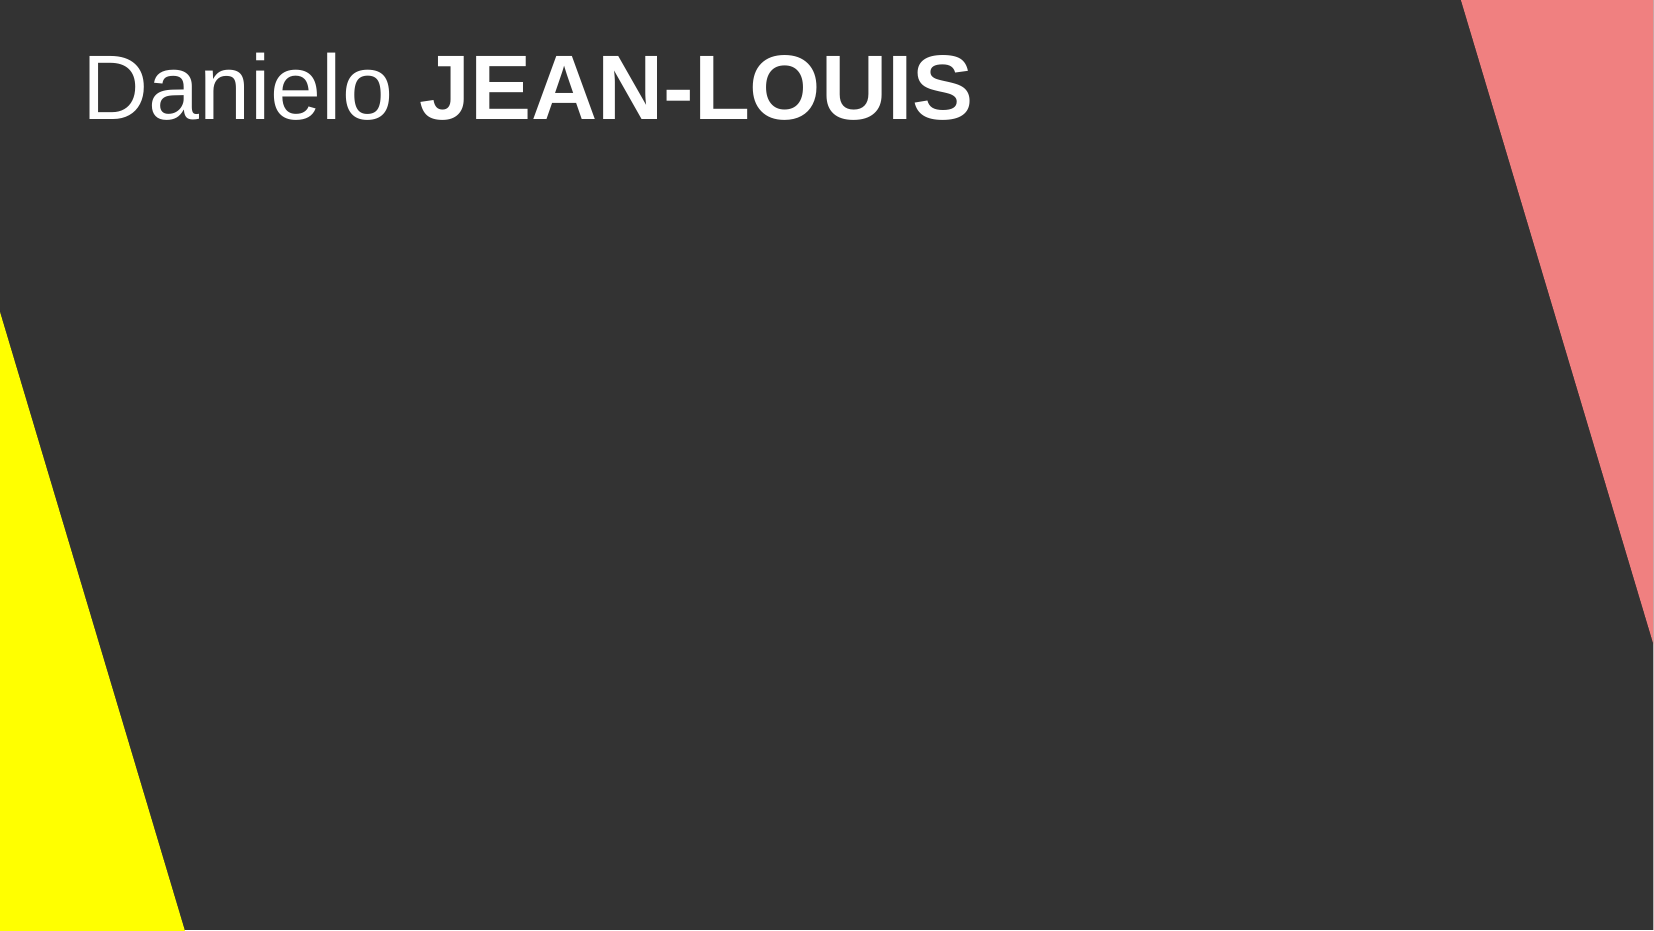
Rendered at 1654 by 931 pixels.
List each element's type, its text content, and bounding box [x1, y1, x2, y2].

text_box [1460, 0, 1654, 647]
text_box [0, 312, 185, 931]
subtitle Danielo JEAN-LOUIS [82, 36, 1563, 345]
